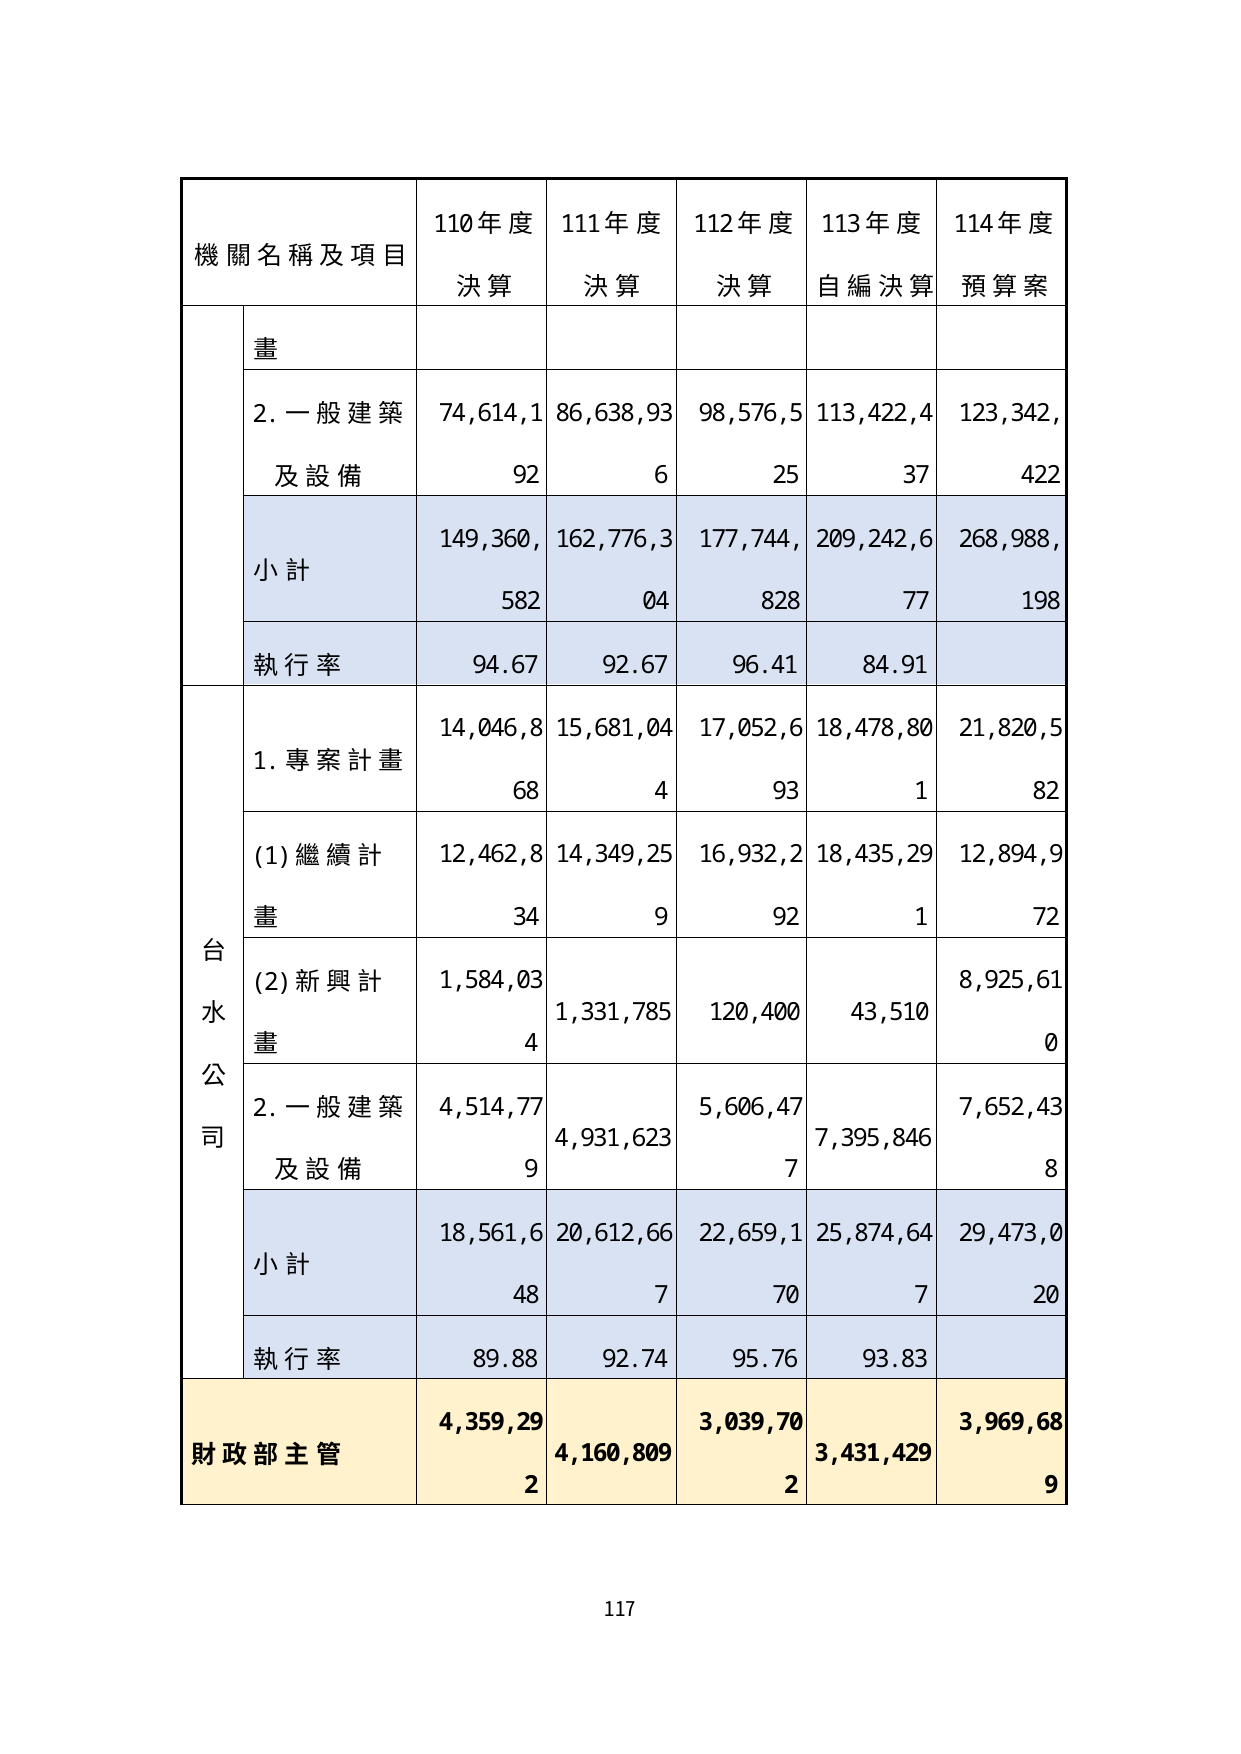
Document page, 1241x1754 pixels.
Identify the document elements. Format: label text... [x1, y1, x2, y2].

table_cell (2)新興計畫 [244, 938, 416, 1063]
table_cell 4,931,623 [547, 1064, 676, 1189]
table_cell 95.76 [677, 1316, 806, 1378]
table_cell [183, 306, 243, 684]
table_cell 1.專案計畫 [244, 686, 416, 811]
table_header 110年度 決算 [417, 180, 546, 305]
table_cell [807, 306, 936, 369]
table_cell 15,681,044 [547, 686, 676, 811]
table_cell 149,360,582 [417, 496, 546, 621]
table_cell 18,435,291 [807, 812, 936, 937]
table_cell 14,046,868 [417, 686, 546, 811]
table_cell 92.74 [547, 1316, 676, 1378]
table_cell 29,473,020 [937, 1190, 1065, 1315]
table_cell 小計 [244, 496, 416, 621]
table_cell 執行率 [244, 1316, 416, 1378]
table_cell [677, 306, 806, 369]
table_cell 20,612,667 [547, 1190, 676, 1315]
table_header 113年度 自編決算 [807, 180, 936, 305]
table_cell 2.一般建築及設備 [244, 1064, 416, 1189]
table_cell 93.83 [807, 1316, 936, 1378]
table_cell 1,331,785 [547, 938, 676, 1063]
table_cell 財政部主管 [183, 1379, 416, 1504]
table_cell 台水公司 [183, 686, 243, 1378]
table_cell [937, 306, 1065, 369]
table_cell 123,342,422 [937, 370, 1065, 495]
table_cell [937, 1316, 1065, 1378]
table_header 機關名稱及項目 [183, 180, 416, 305]
table_cell 120,400 [677, 938, 806, 1063]
table_cell 小計 [244, 1190, 416, 1315]
table_cell 4,359,292 [417, 1379, 546, 1504]
table_cell 12,462,834 [417, 812, 546, 937]
table_cell 84.91 [807, 622, 936, 684]
table_cell 4,514,779 [417, 1064, 546, 1189]
table_cell 89.88 [417, 1316, 546, 1378]
table_cell 94.67 [417, 622, 546, 684]
table_cell 86,638,936 [547, 370, 676, 495]
table_cell 113,422,437 [807, 370, 936, 495]
table_cell 21,820,582 [937, 686, 1065, 811]
table_cell 4,160,809 [547, 1379, 676, 1504]
table_cell 96.41 [677, 622, 806, 684]
table_cell 268,988,198 [937, 496, 1065, 621]
table_cell 162,776,304 [547, 496, 676, 621]
table_cell 177,744,828 [677, 496, 806, 621]
table_cell 18,478,801 [807, 686, 936, 811]
table_cell [417, 306, 546, 369]
table_cell 17,052,693 [677, 686, 806, 811]
table_header 112年度 決算 [677, 180, 806, 305]
table_cell 12,894,972 [937, 812, 1065, 937]
table_cell 3,039,702 [677, 1379, 806, 1504]
table_cell 14,349,259 [547, 812, 676, 937]
table_cell [547, 306, 676, 369]
table_cell (1)繼續計畫 [244, 812, 416, 937]
table_cell 22,659,170 [677, 1190, 806, 1315]
table_cell [937, 622, 1065, 684]
table_cell 7,395,846 [807, 1064, 936, 1189]
table_cell 92.67 [547, 622, 676, 684]
table_cell 5,606,477 [677, 1064, 806, 1189]
table_cell 8,925,610 [937, 938, 1065, 1063]
table_header 114年度 預算案 [937, 180, 1065, 305]
table_cell 2.一般建築及設備 [244, 370, 416, 495]
table_cell 畫 [244, 306, 416, 369]
table_cell 98,576,525 [677, 370, 806, 495]
table_cell 74,614,192 [417, 370, 546, 495]
table_cell 3,969,689 [937, 1379, 1065, 1504]
table_cell 執行率 [244, 622, 416, 684]
table_cell 43,510 [807, 938, 936, 1063]
table_cell 25,874,647 [807, 1190, 936, 1315]
table_cell 209,242,677 [807, 496, 936, 621]
table_cell 1,584,034 [417, 938, 546, 1063]
table_cell 3,431,429 [807, 1379, 936, 1504]
table_cell 18,561,648 [417, 1190, 546, 1315]
table_header 111年度 決算 [547, 180, 676, 305]
table_cell 7,652,438 [937, 1064, 1065, 1189]
table_cell 16,932,292 [677, 812, 806, 937]
